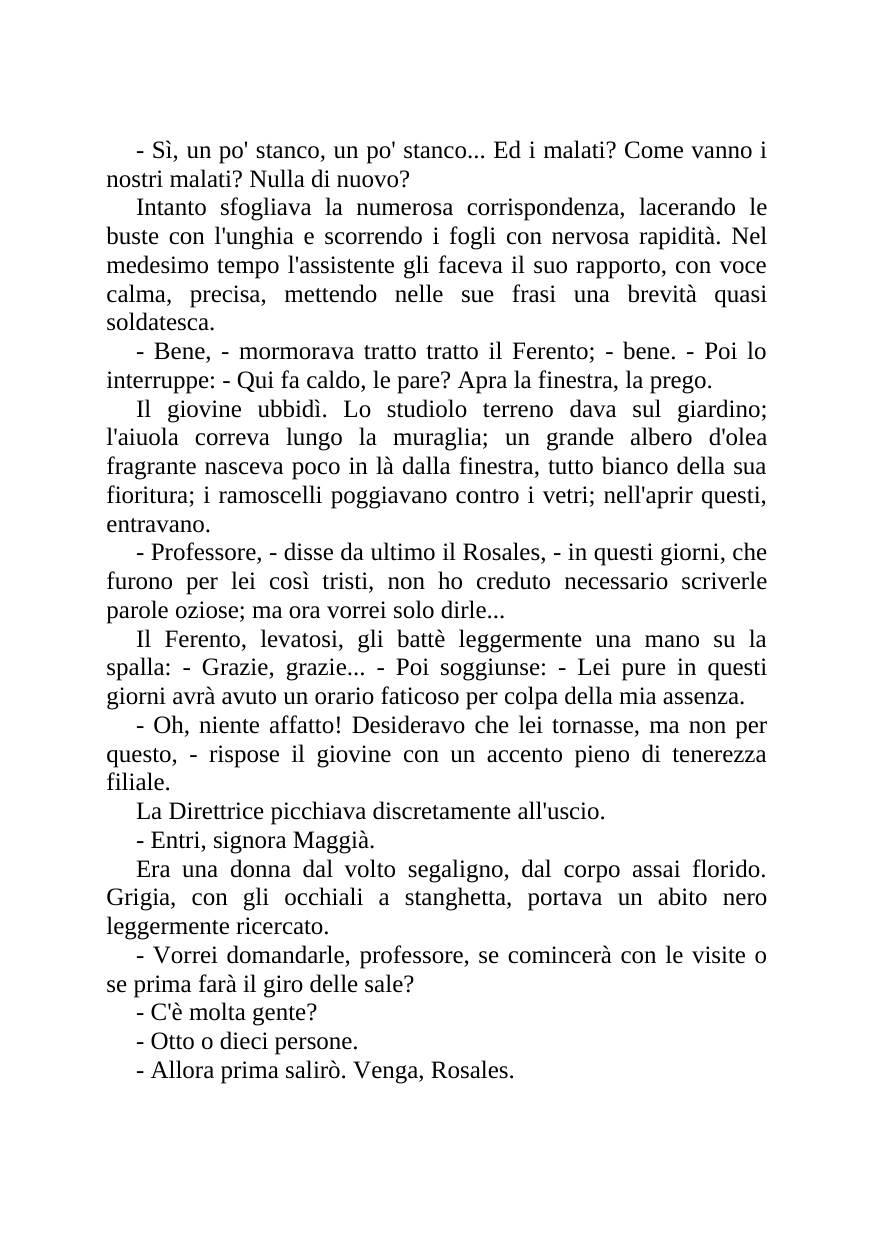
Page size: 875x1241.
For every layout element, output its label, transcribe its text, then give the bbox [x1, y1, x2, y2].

text Il Ferento, levatosi, gli battè leggermente una mano su la spalla: - Grazie, grazie... - Poi soggiunse: - Lei pure in questi giorni avrà avuto un orario faticoso per colpa della mia assenza. [106, 624, 768, 710]
text - Allora prima salirò. Venga, Rosales. [106, 1055, 768, 1084]
text Il giovine ubbidì. Lo studiolo terreno dava sul giardino; l'aiuola correva lungo la muraglia; un grande albero d'olea fragrante nasceva poco in là dalla finestra, tutto bianco della sua fioritura; i ramoscelli poggiavano contro i vetri; nell'aprir questi, entravano. [106, 394, 768, 537]
text La Direttrice picchiava discretamente all'uscio. [106, 796, 768, 825]
text - Entri, signora Maggià. [106, 825, 768, 854]
text - C'è molta gente? [106, 997, 768, 1026]
text - Sì, un po' stanco, un po' stanco... Ed i malati? Come vanno i nostri malati? Nulla di nuovo? [106, 135, 768, 192]
text - Professore, - disse da ultimo il Rosales, - in questi giorni, che furono per lei così tristi, non ho creduto necessario scriverle parole oziose; ma ora vorrei solo dirle... [106, 537, 768, 624]
text - Vorrei domandarle, professore, se comincerà con le visite o se prima farà il giro delle sale? [106, 940, 768, 997]
text - Oh, niente affatto! Desideravo che lei tornasse, ma non per questo, - rispose il giovine con un accento pieno di tenerezza filiale. [106, 710, 768, 796]
text Intanto sfogliava la numerosa corrispondenza, lacerando le buste con l'unghia e scorrendo i fogli con nervosa rapidità. Nel medesimo tempo l'assistente gli faceva il suo rapporto, con voce calma, precisa, mettendo nelle sue frasi una brevità quasi soldatesca. [106, 192, 768, 336]
text Era una donna dal volto segaligno, dal corpo assai florido. Grigia, con gli occhiali a stanghetta, portava un abito nero leggermente ricercato. [106, 854, 768, 940]
text - Bene, - mormorava tratto tratto il Ferento; - bene. - Poi lo interruppe: - Qui fa caldo, le pare? Apra la finestra, la prego. [106, 336, 768, 394]
text - Otto o dieci persone. [106, 1026, 768, 1055]
